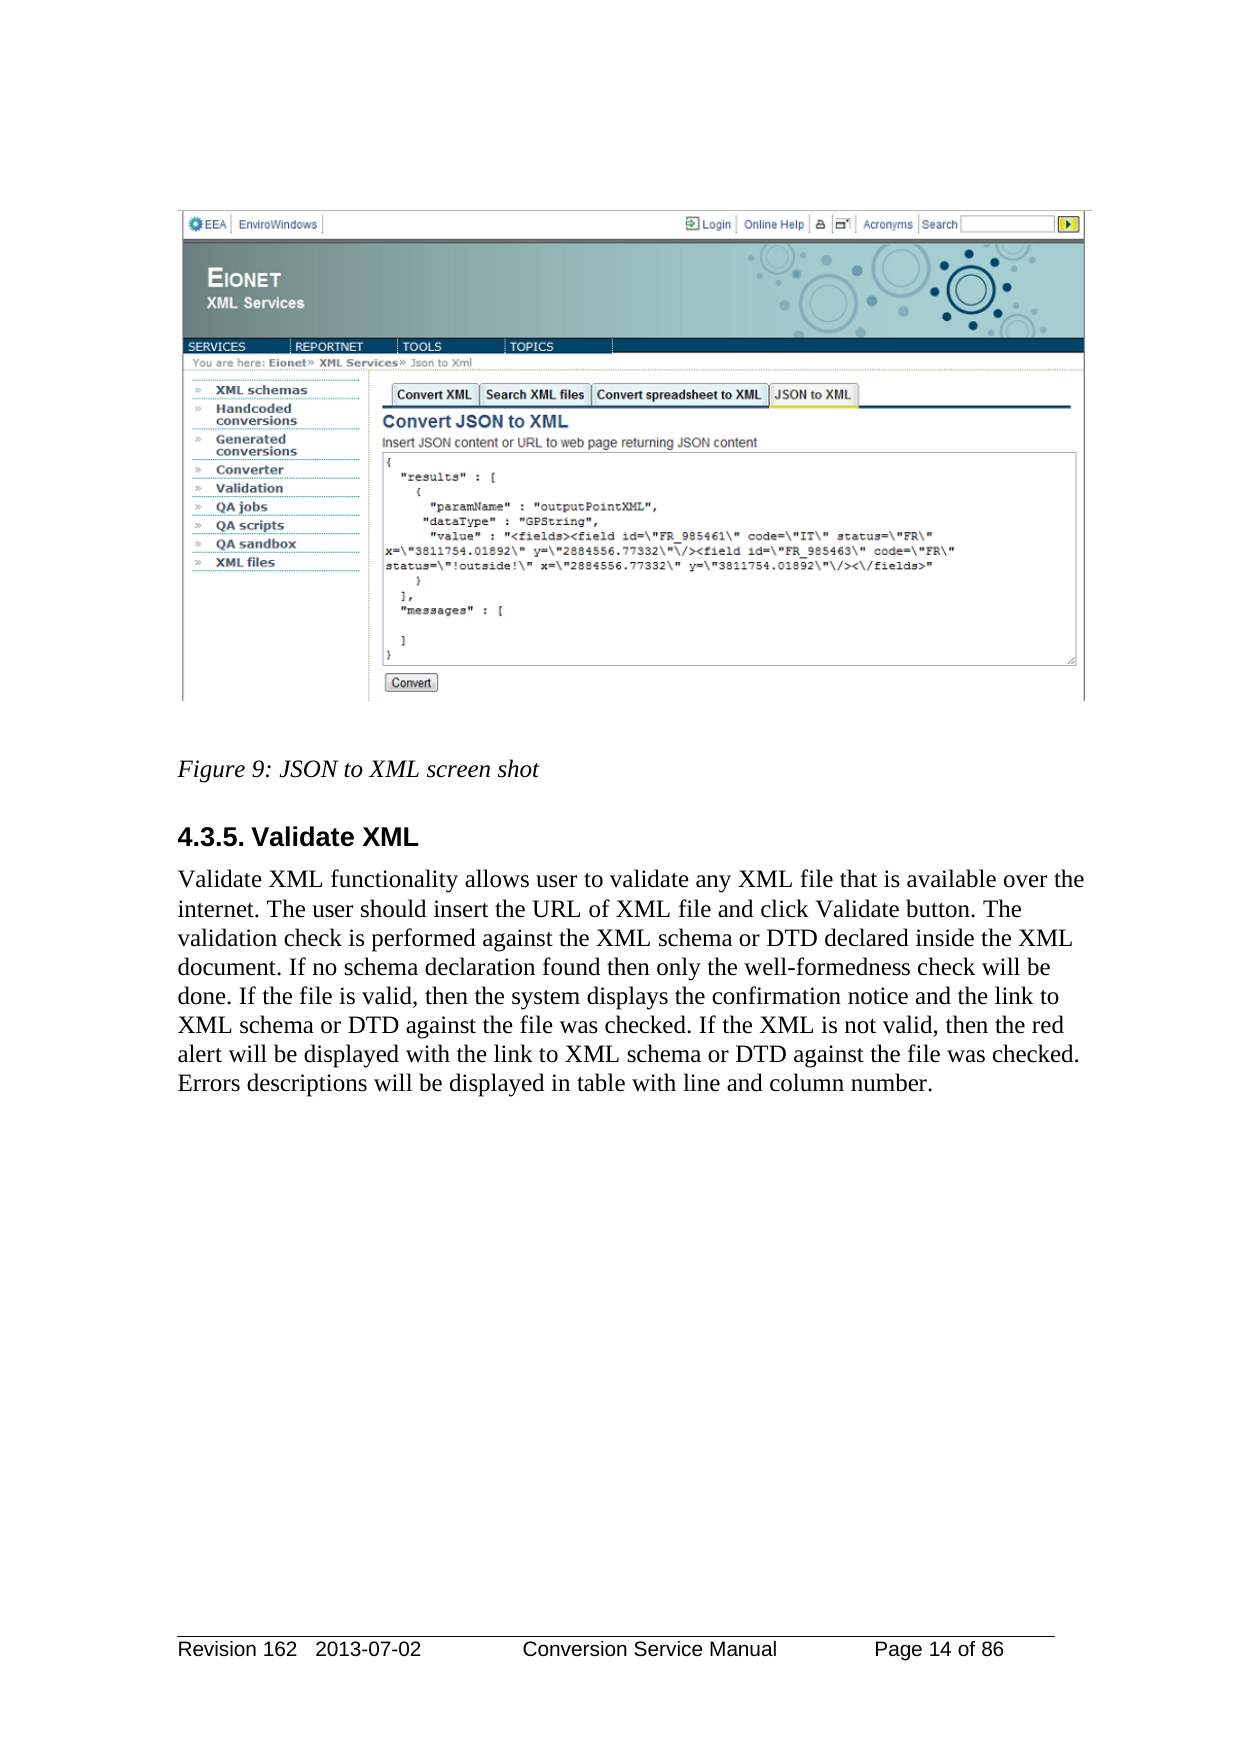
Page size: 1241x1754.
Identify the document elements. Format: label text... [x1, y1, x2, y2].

text Validate XML functionality allows user to validate any XML file that is available over the internet. The user should insert the URL of XML file and click Validate button. The validation check is performed against the XML schema or DTD declared inside the XML document. If no schema declaration found then only the well-formedness check will be done. If the file is valid, then the system displays the confirmation notice and the link to XML schema or DTD against the file was checked. If the XML is not valid, then the red alert will be displayed with the link to XML schema or DTD against the file was checked. Errors descriptions will be displayed in table with line and column number. [177, 864, 1092, 1097]
subtitle Validate XML [177, 821, 1092, 852]
text Figure 9: JSON to XML screen shot [177, 754, 1092, 783]
picture [177, 210, 1093, 701]
